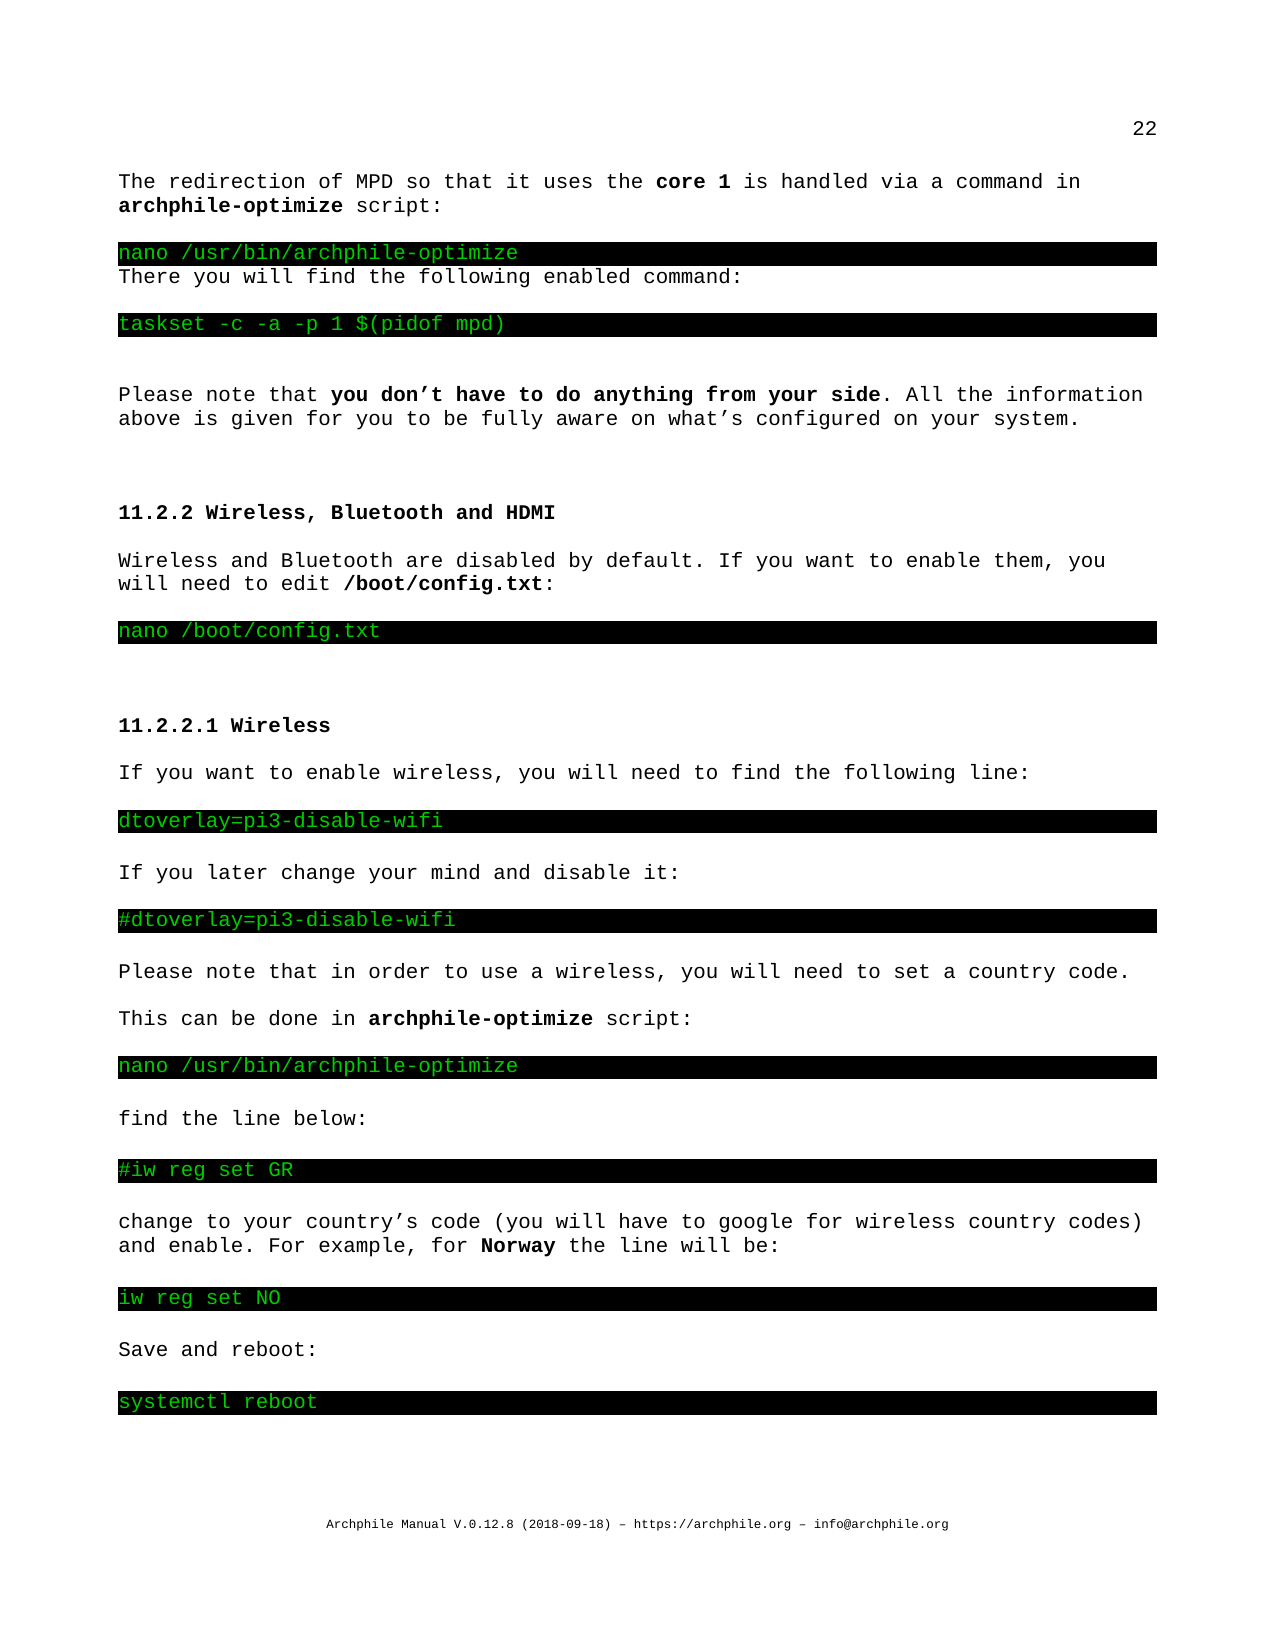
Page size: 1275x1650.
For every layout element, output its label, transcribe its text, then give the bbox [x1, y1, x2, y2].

text The redirection of MPD so that it uses the core 1 is handled via a command in archphile-optimize script: [118, 171, 1157, 218]
text find the line below: [118, 1107, 1157, 1131]
text #iw reg set GR [118, 1159, 1157, 1183]
text Save and reboot: [118, 1339, 1157, 1363]
text nano /usr/bin/archphile-optimize [118, 1056, 1157, 1079]
text change to your country’s code (you will have to google for wireless country codes) and enable. For example, for Norway the line will be: [118, 1211, 1157, 1259]
text If you later change your mind and disable it: [118, 862, 1157, 885]
text If you want to enable wireless, you will need to find the following line: [118, 762, 1157, 786]
text Please note that you don’t have to do anything from your side. All the information above is given for you to be fully aware on what’s configured on your system. [118, 384, 1157, 431]
text This can be done in archphile-optimize script: [118, 1008, 1157, 1032]
text nano /boot/config.txt [118, 621, 1157, 644]
text nano /usr/bin/archphile-optimize [118, 242, 1157, 266]
text iw reg set NO [118, 1287, 1157, 1311]
text dtoverlay=pi3-disable-wifi [118, 810, 1157, 833]
text 11.2.2 Wireless, Bluetooth and HDMI [118, 502, 1157, 526]
text systemctl reboot [118, 1391, 1157, 1415]
text There you will find the following enabled command: [118, 266, 1157, 289]
text taskset -c -a -p 1 $(pidof mpd) [118, 313, 1157, 337]
text #dtoverlay=pi3-disable-wifi [118, 909, 1157, 933]
text Please note that in order to use a wireless, you will need to set a country code. [118, 961, 1157, 984]
text Wireless and Bluetooth are disabled by default. If you want to enable them, you will need to edit /boot/config.txt: [118, 549, 1157, 597]
text 11.2.2.1 Wireless [118, 715, 1157, 739]
